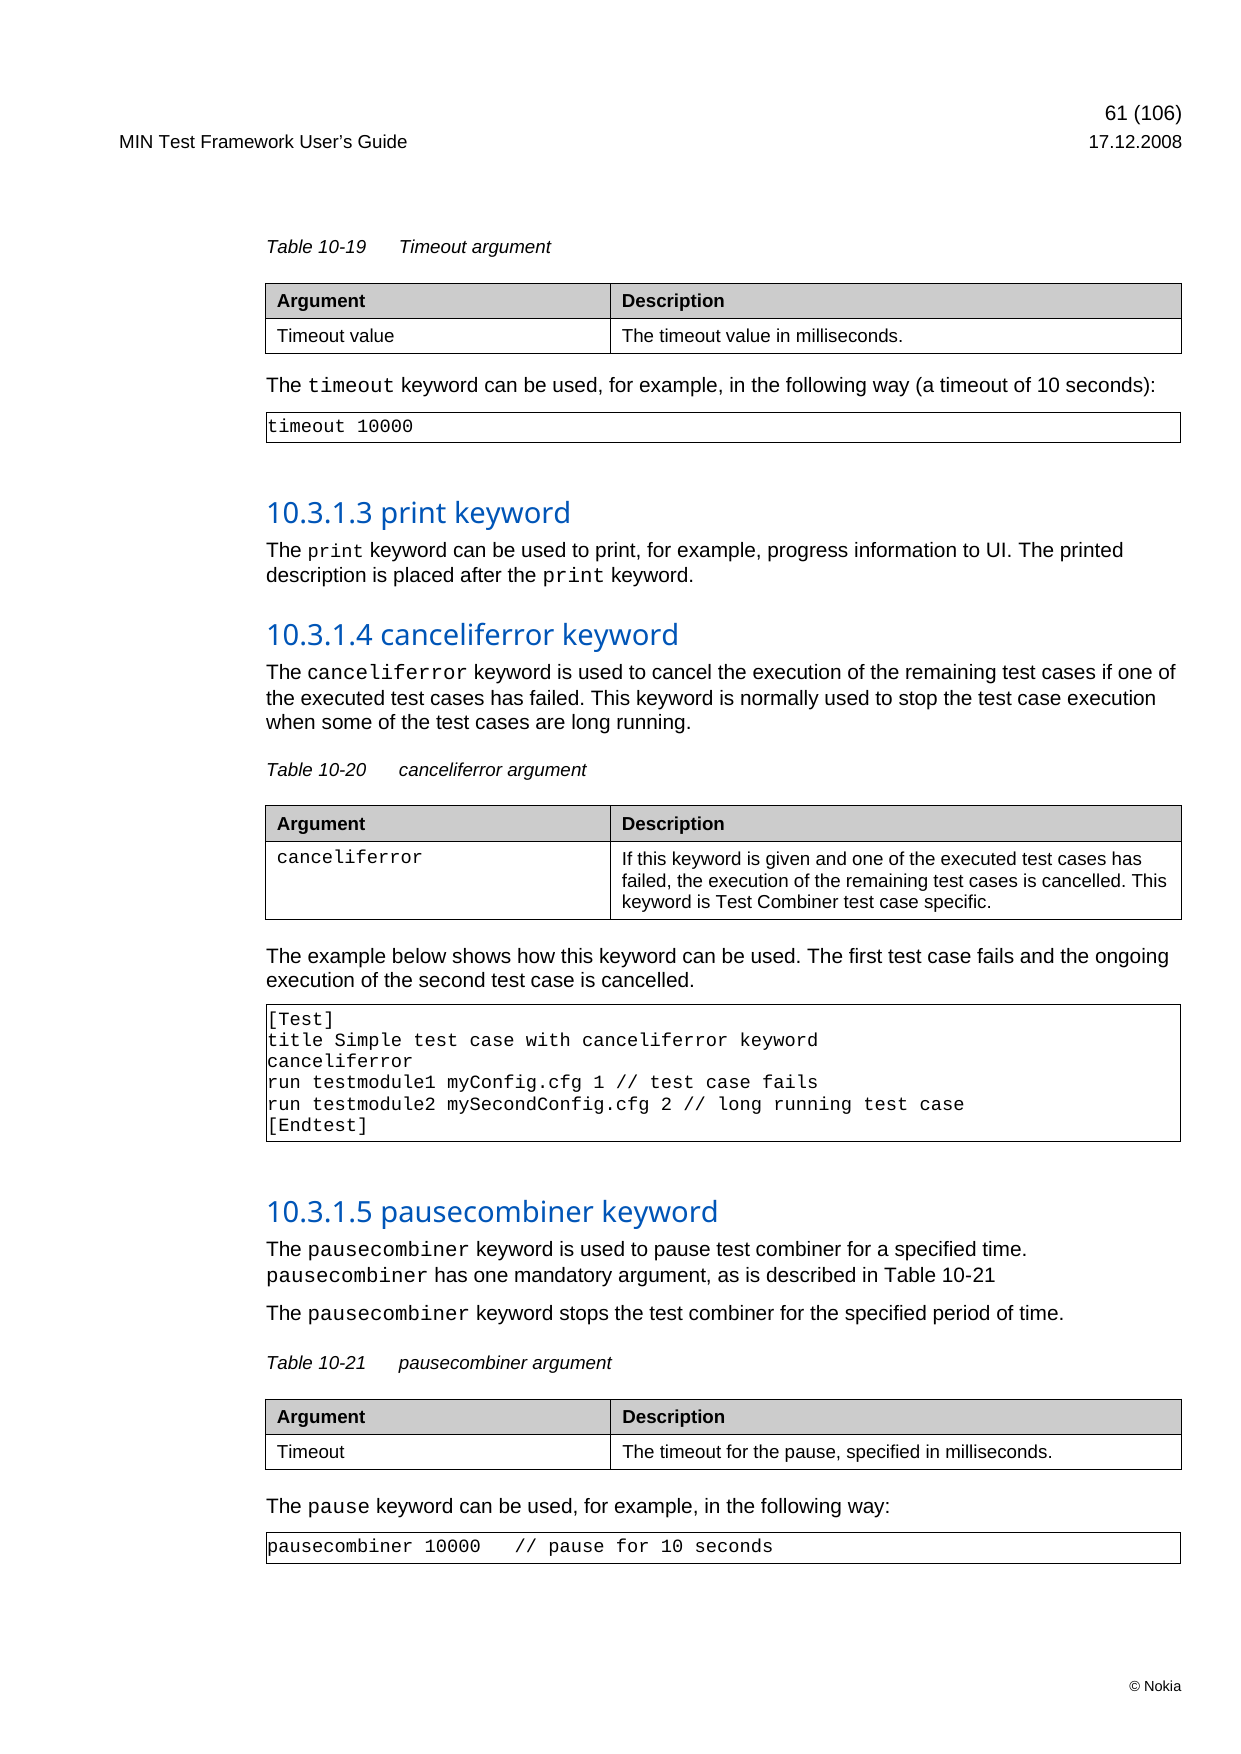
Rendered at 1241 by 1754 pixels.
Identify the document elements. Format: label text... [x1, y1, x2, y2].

table_cell The timeout value in milliseconds. [611, 319, 1181, 353]
table_cell The timeout for the pause, specified in milliseconds. [611, 1435, 1181, 1469]
table_header Description [611, 806, 1181, 841]
table_cell Timeout value [266, 319, 610, 353]
text The timeout keyword can be used, for example, in the following way (a timeout of 10 seconds): [266, 373, 1181, 399]
text Table 10-19 Timeout argument [266, 236, 1181, 258]
text Table 10-20 canceliferror argument [266, 759, 1181, 780]
table_header Description [611, 284, 1181, 318]
text title Simple test case with canceliferror keyword [267, 1025, 1180, 1047]
text [Test] [267, 1005, 1180, 1025]
table_header Description [611, 1400, 1181, 1434]
text run testmodule1 myConfig.cfg 1 // test case fails [267, 1068, 1180, 1089]
text The print keyword can be used to print, for example, progress information to UI. The printed description is placed after the print keyword. [266, 538, 1181, 589]
text run testmodule2 mySecondConfig.cfg 2 // long running test case [267, 1089, 1180, 1110]
subtitle print keyword [266, 492, 1181, 532]
table_cell Timeout [266, 1435, 610, 1469]
subtitle canceliferror keyword [266, 614, 1181, 654]
text The pausecombiner keyword is used to pause test combiner for a specified time. pausecombiner has one mandatory argument, as is described in Table 10-21 [266, 1237, 1181, 1289]
table_header Argument [266, 806, 610, 841]
text timeout 10000 [267, 413, 1180, 442]
text The canceliferror keyword is used to cancel the execution of the remaining test cases if one of the executed test cases has failed. This keyword is normally used to stop the test case execution when some of the test cases are long running. [266, 660, 1181, 734]
table_header Argument [266, 284, 610, 318]
text [Endtest] [267, 1110, 1180, 1141]
text The pausecombiner keyword stops the test combiner for the specified period of time. [266, 1301, 1181, 1327]
text The example below shows how this keyword can be used. The first test case fails and the ongoing execution of the second test case is cancelled. [266, 944, 1181, 992]
subtitle pausecombiner keyword [266, 1191, 1181, 1231]
text The pause keyword can be used, for example, in the following way: [266, 1494, 1181, 1519]
table_cell If this keyword is given and one of the executed test cases has failed, the execution of the remaining test cases is cancelled. This keyword is Test Combiner test case specific. [611, 842, 1181, 919]
table_header Argument [266, 1400, 610, 1434]
text canceliferror [267, 1047, 1180, 1068]
table_cell canceliferror [266, 842, 610, 919]
text pausecombiner 10000 // pause for 10 seconds [267, 1533, 1180, 1563]
text Table 10-21 pausecombiner argument [266, 1352, 1181, 1373]
